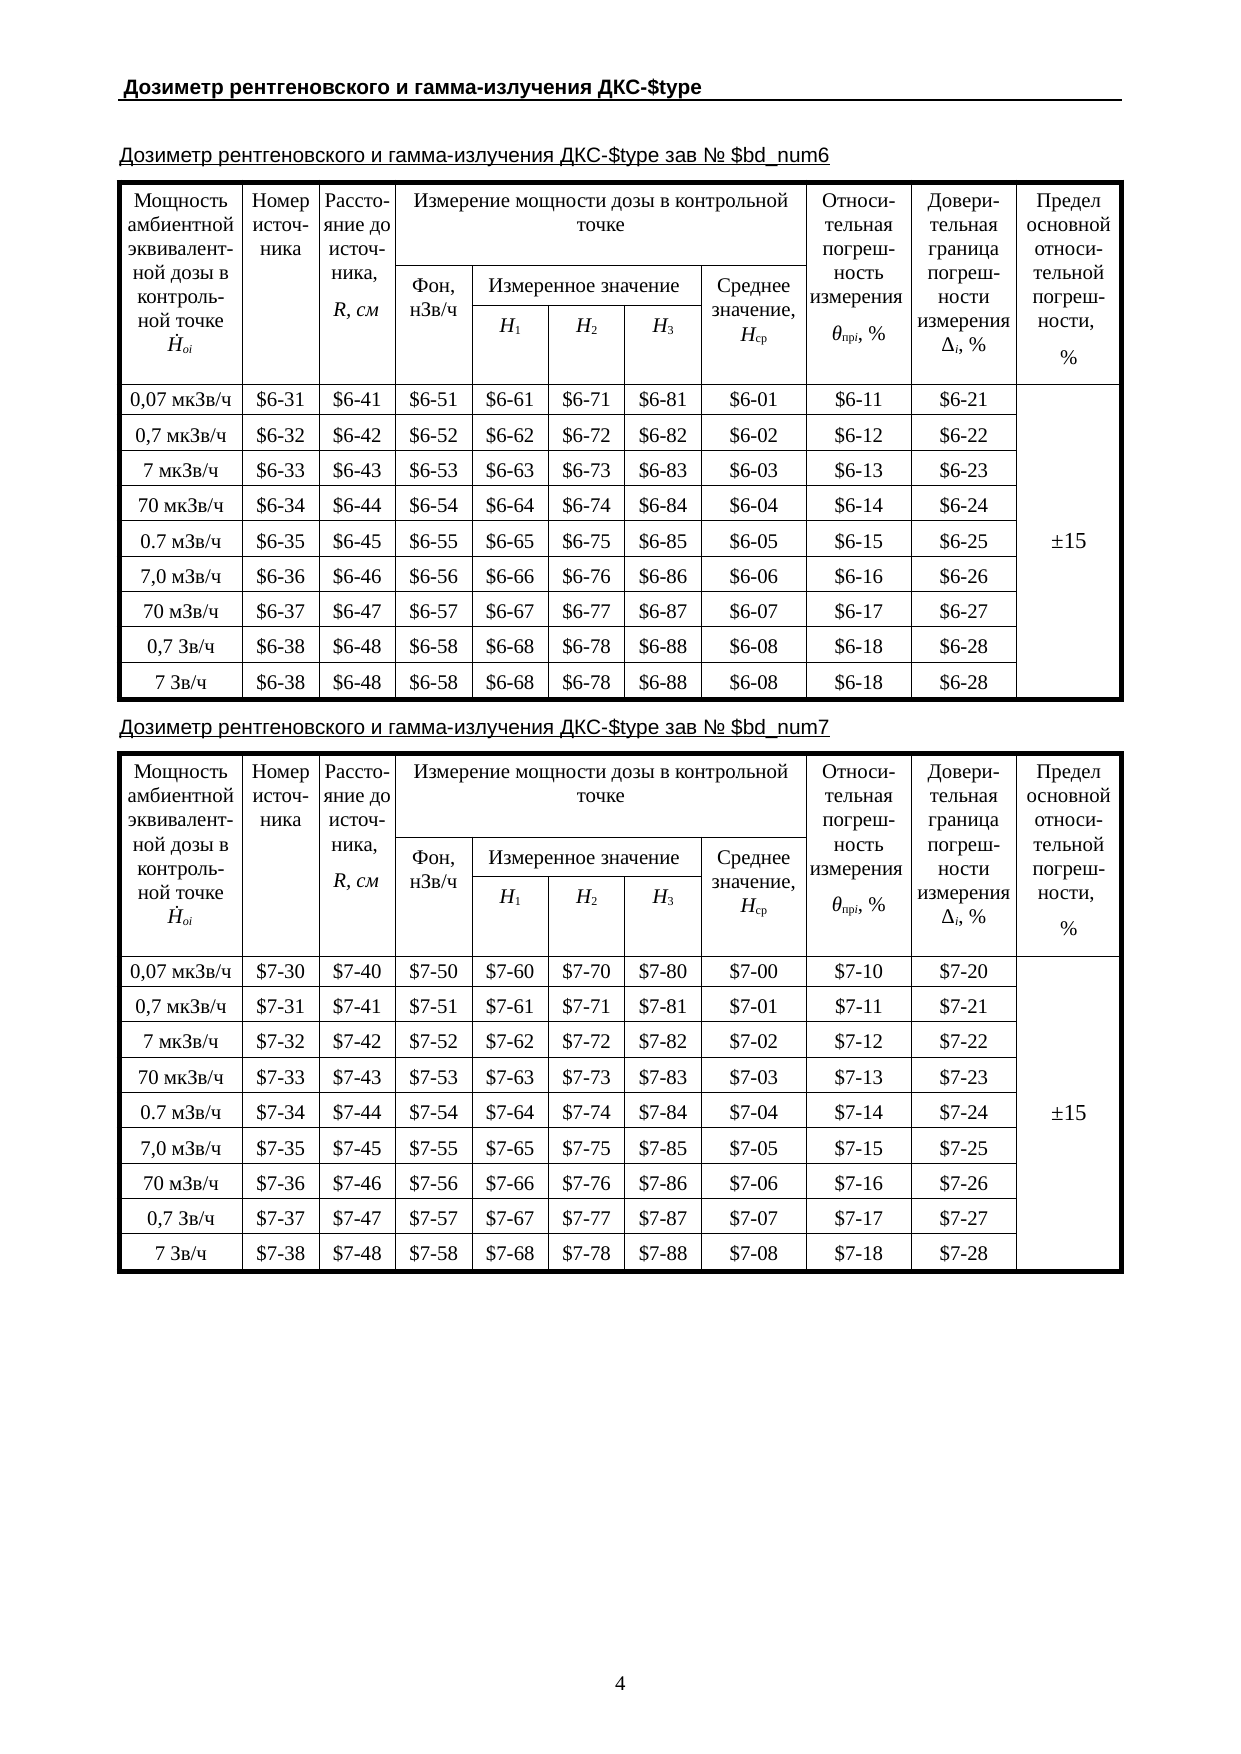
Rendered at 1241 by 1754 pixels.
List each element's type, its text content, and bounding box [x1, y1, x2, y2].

table_cell $6-03 [702, 451, 806, 485]
table_cell $6-88 [625, 663, 701, 697]
table_cell $7-15 [807, 1128, 911, 1162]
table_cell $6-08 [702, 663, 806, 697]
table_cell $6-06 [702, 557, 806, 591]
table_cell $6-36 [243, 557, 319, 591]
table_cell $6-35 [243, 521, 319, 556]
table_cell $7-58 [396, 1234, 472, 1268]
table_cell ±15 [1017, 957, 1119, 1268]
table_cell $6-02 [702, 415, 806, 450]
table_cell Довери-тельная граница погреш-ности измерения Δi, % [912, 185, 1016, 384]
table_cell $6-83 [625, 451, 701, 485]
table_cell 70 мЗв/ч [122, 1164, 242, 1198]
table_cell $6-47 [320, 592, 395, 626]
table_cell $7-65 [473, 1128, 548, 1162]
table_cell $6-17 [807, 592, 911, 626]
table_cell $7-28 [912, 1234, 1016, 1268]
table_cell $7-06 [702, 1164, 806, 1198]
table_cell $7-54 [396, 1093, 472, 1127]
table_cell Мощность амбиентной эквивалент-ной дозы в контроль-ной точке Ḣoi [122, 185, 242, 384]
table_cell $6-15 [807, 521, 911, 556]
table_cell H2 [549, 306, 624, 384]
table_cell $7-47 [320, 1199, 395, 1233]
table_cell H1 [473, 877, 548, 956]
table_cell H3 [625, 306, 701, 384]
table_cell $6-53 [396, 451, 472, 485]
table_cell $7-48 [320, 1234, 395, 1268]
table_cell $7-72 [549, 1022, 624, 1057]
table_cell $6-75 [549, 521, 624, 556]
table_cell $7-04 [702, 1093, 806, 1127]
table_cell $6-57 [396, 592, 472, 626]
table_cell $7-05 [702, 1128, 806, 1162]
table_cell $6-27 [912, 592, 1016, 626]
table_cell $7-32 [243, 1022, 319, 1057]
table_cell $6-52 [396, 415, 472, 450]
table_cell $6-77 [549, 592, 624, 626]
table_cell ±15 [1017, 385, 1119, 697]
table_cell Среднее значение, Hср [702, 838, 806, 956]
table_cell $6-85 [625, 521, 701, 556]
table_cell 70 мкЗв/ч [122, 1058, 242, 1092]
table_cell H1 [473, 306, 548, 384]
table_cell $6-42 [320, 415, 395, 450]
table_cell $6-48 [320, 627, 395, 662]
table_cell $7-77 [549, 1199, 624, 1233]
table_cell $6-64 [473, 486, 548, 520]
table_cell $7-41 [320, 987, 395, 1021]
table_cell Фон, нЗв/ч [396, 266, 472, 384]
table_cell $6-07 [702, 592, 806, 626]
table_cell 0,07 мкЗв/ч [122, 385, 242, 414]
table_cell $7-17 [807, 1199, 911, 1233]
table_cell Мощность амбиентной эквивалент-ной дозы в контроль-ной точке Ḣoi [122, 756, 242, 956]
table_cell $7-64 [473, 1093, 548, 1127]
table_cell $6-67 [473, 592, 548, 626]
table_cell $6-68 [473, 663, 548, 697]
table_cell $7-78 [549, 1234, 624, 1268]
table_cell $7-70 [549, 957, 624, 986]
table_cell $6-68 [473, 627, 548, 662]
table_cell $6-44 [320, 486, 395, 520]
table_cell Довери-тельная граница погреш-ности измерения Δi, % [912, 756, 1016, 956]
table_cell $6-21 [912, 385, 1016, 414]
table_cell $6-31 [243, 385, 319, 414]
table_cell $7-24 [912, 1093, 1016, 1127]
table_cell Измеренное значение [473, 266, 701, 305]
table_cell $6-33 [243, 451, 319, 485]
table_cell $7-62 [473, 1022, 548, 1057]
table_cell $6-16 [807, 557, 911, 591]
table_cell 7,0 мЗв/ч [122, 557, 242, 591]
table_cell $6-25 [912, 521, 1016, 556]
table_cell Измерение мощности дозы в контрольной точке [396, 185, 806, 265]
table_cell $7-87 [625, 1199, 701, 1233]
table_cell $7-85 [625, 1128, 701, 1162]
table_cell $6-18 [807, 627, 911, 662]
table_cell $7-63 [473, 1058, 548, 1092]
table_cell Относи-тельная погреш-ность измерения θпрi, % [807, 756, 911, 956]
table_cell H2 [549, 877, 624, 956]
table_cell $7-40 [320, 957, 395, 986]
table_cell $6-87 [625, 592, 701, 626]
table_cell $7-53 [396, 1058, 472, 1092]
table_cell $7-27 [912, 1199, 1016, 1233]
table_cell $7-61 [473, 987, 548, 1021]
table_cell $6-41 [320, 385, 395, 414]
table_cell $6-37 [243, 592, 319, 626]
table_cell Измерение мощности дозы в контрольной точке [396, 756, 806, 837]
table_cell $6-58 [396, 627, 472, 662]
table_cell $7-22 [912, 1022, 1016, 1057]
table_cell $6-66 [473, 557, 548, 591]
table_cell $7-75 [549, 1128, 624, 1162]
table_cell $6-18 [807, 663, 911, 697]
table_cell $7-37 [243, 1199, 319, 1233]
table_cell $7-56 [396, 1164, 472, 1198]
table_cell 0.7 мЗв/ч [122, 1093, 242, 1127]
table_cell $7-82 [625, 1022, 701, 1057]
table_cell $6-43 [320, 451, 395, 485]
table_cell $7-13 [807, 1058, 911, 1092]
table_cell $6-11 [807, 385, 911, 414]
table_cell $7-74 [549, 1093, 624, 1127]
table_cell $7-52 [396, 1022, 472, 1057]
table_cell 7 Зв/ч [122, 663, 242, 697]
table_cell $7-80 [625, 957, 701, 986]
table_cell Номер источ-ника [243, 756, 319, 956]
table_cell $6-38 [243, 627, 319, 662]
table_cell $6-63 [473, 451, 548, 485]
table_cell $6-45 [320, 521, 395, 556]
table_cell $6-56 [396, 557, 472, 591]
table_cell $6-81 [625, 385, 701, 414]
table_cell $7-60 [473, 957, 548, 986]
table_header Дозиметр рентгеновского и гамма-излучения ДКС-$type зав № $bd_num6 [119, 131, 1121, 179]
table_cell $7-03 [702, 1058, 806, 1092]
table_cell $7-34 [243, 1093, 319, 1127]
table_cell $7-11 [807, 987, 911, 1021]
table_cell $7-30 [243, 957, 319, 986]
table_cell $6-84 [625, 486, 701, 520]
table_cell Фон, нЗв/ч [396, 838, 472, 956]
table_cell $7-76 [549, 1164, 624, 1198]
table_cell 0,7 Зв/ч [122, 627, 242, 662]
table_cell $6-34 [243, 486, 319, 520]
table_cell $6-14 [807, 486, 911, 520]
table_cell $7-44 [320, 1093, 395, 1127]
table_cell $7-33 [243, 1058, 319, 1092]
table_cell $6-26 [912, 557, 1016, 591]
table_cell $6-58 [396, 663, 472, 697]
table_header Дозиметр рентгеновского и гамма-излучения ДКС-$type зав № $bd_num7 [119, 702, 1121, 751]
table_cell $7-83 [625, 1058, 701, 1092]
table_cell $6-65 [473, 521, 548, 556]
table_cell $6-23 [912, 451, 1016, 485]
table_cell $6-78 [549, 663, 624, 697]
table_cell $6-24 [912, 486, 1016, 520]
table_cell $6-73 [549, 451, 624, 485]
table_cell $6-38 [243, 663, 319, 697]
table_cell $7-18 [807, 1234, 911, 1268]
table_cell 0.7 мЗв/ч [122, 521, 242, 556]
table_cell $7-08 [702, 1234, 806, 1268]
table_cell Измеренное значение [473, 838, 701, 876]
table_cell $7-86 [625, 1164, 701, 1198]
table_cell $7-23 [912, 1058, 1016, 1092]
table_cell $7-55 [396, 1128, 472, 1162]
table_cell $7-45 [320, 1128, 395, 1162]
table_cell $7-01 [702, 987, 806, 1021]
table_cell $7-36 [243, 1164, 319, 1198]
table_cell $6-72 [549, 415, 624, 450]
table_cell $6-12 [807, 415, 911, 450]
table_cell $7-07 [702, 1199, 806, 1233]
table_cell $7-68 [473, 1234, 548, 1268]
table_cell 0,7 Зв/ч [122, 1199, 242, 1233]
table_cell Предел основной относи-тельной погреш-ности, % [1017, 185, 1119, 384]
table_cell Рассто-яние до источ-ника, R, см [320, 185, 395, 384]
table_cell $6-32 [243, 415, 319, 450]
table_cell $6-04 [702, 486, 806, 520]
table_cell $7-12 [807, 1022, 911, 1057]
table_cell $7-50 [396, 957, 472, 986]
table_cell $7-81 [625, 987, 701, 1021]
table_cell $7-73 [549, 1058, 624, 1092]
table_cell $7-35 [243, 1128, 319, 1162]
table_cell $6-88 [625, 627, 701, 662]
table_cell $7-20 [912, 957, 1016, 986]
table_cell 7,0 мЗв/ч [122, 1128, 242, 1162]
table_cell $7-26 [912, 1164, 1016, 1198]
table_cell $6-86 [625, 557, 701, 591]
table_cell $7-31 [243, 987, 319, 1021]
table_cell 70 мкЗв/ч [122, 486, 242, 520]
table_cell $6-78 [549, 627, 624, 662]
table_cell $7-71 [549, 987, 624, 1021]
table_cell $7-84 [625, 1093, 701, 1127]
table_cell $6-05 [702, 521, 806, 556]
table_cell $7-25 [912, 1128, 1016, 1162]
table_cell $6-76 [549, 557, 624, 591]
table_cell $7-51 [396, 987, 472, 1021]
table_cell 0,7 мкЗв/ч [122, 415, 242, 450]
table_cell $6-28 [912, 663, 1016, 697]
table_cell $7-57 [396, 1199, 472, 1233]
table_cell 70 мЗв/ч [122, 592, 242, 626]
table_cell $6-74 [549, 486, 624, 520]
table_cell Относи-тельная погреш-ность измерения θпрi, % [807, 185, 911, 384]
table_cell $7-16 [807, 1164, 911, 1198]
table_cell $7-21 [912, 987, 1016, 1021]
table_cell $7-00 [702, 957, 806, 986]
table_cell $7-42 [320, 1022, 395, 1057]
table_cell 7 мкЗв/ч [122, 451, 242, 485]
table_cell H3 [625, 877, 701, 956]
table_cell $6-22 [912, 415, 1016, 450]
table_cell Номер источ-ника [243, 185, 319, 384]
table_cell $6-08 [702, 627, 806, 662]
table_cell $6-82 [625, 415, 701, 450]
table_cell $7-46 [320, 1164, 395, 1198]
table_cell $6-46 [320, 557, 395, 591]
table_cell 0,07 мкЗв/ч [122, 957, 242, 986]
table_cell 7 Зв/ч [122, 1234, 242, 1268]
table_cell $6-71 [549, 385, 624, 414]
table_cell Среднее значение, Hср [702, 266, 806, 384]
table_cell $7-88 [625, 1234, 701, 1268]
table_cell $6-01 [702, 385, 806, 414]
table_cell $6-28 [912, 627, 1016, 662]
table_cell $7-02 [702, 1022, 806, 1057]
table_cell $7-67 [473, 1199, 548, 1233]
table_cell $6-48 [320, 663, 395, 697]
table_cell $6-51 [396, 385, 472, 414]
table_cell 7 мкЗв/ч [122, 1022, 242, 1057]
table_cell $6-61 [473, 385, 548, 414]
table_cell $6-55 [396, 521, 472, 556]
table_cell 0,7 мкЗв/ч [122, 987, 242, 1021]
table_cell $6-54 [396, 486, 472, 520]
table_cell $7-66 [473, 1164, 548, 1198]
table_cell $6-62 [473, 415, 548, 450]
table_cell Рассто-яние до источ-ника, R, см [320, 756, 395, 956]
table_cell $6-13 [807, 451, 911, 485]
table_cell Предел основной относи-тельной погреш-ности, % [1017, 756, 1119, 956]
table_cell $7-14 [807, 1093, 911, 1127]
table_cell $7-43 [320, 1058, 395, 1092]
table_cell $7-10 [807, 957, 911, 986]
table_cell $7-38 [243, 1234, 319, 1268]
